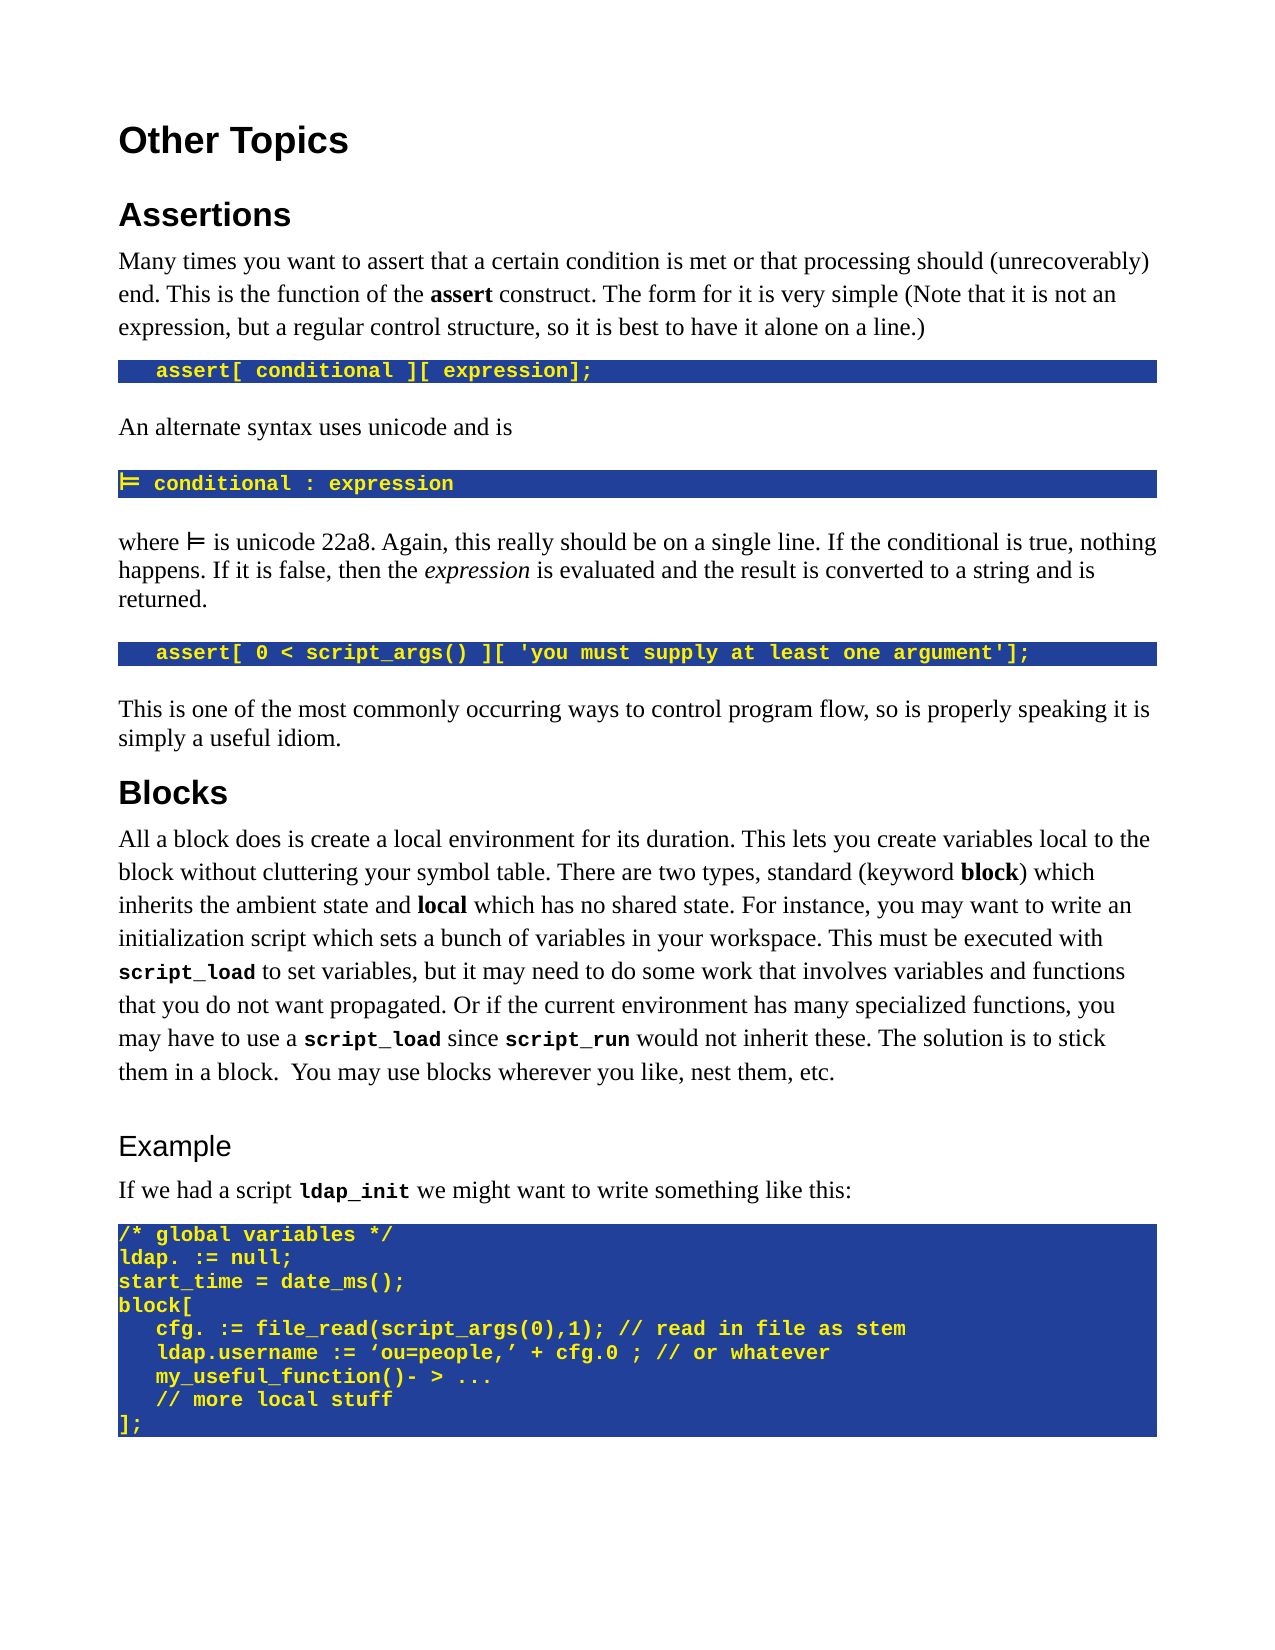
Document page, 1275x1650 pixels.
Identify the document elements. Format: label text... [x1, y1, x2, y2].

text ]; [118, 1413, 1157, 1437]
text assert[ conditional ][ expression]; [118, 360, 1157, 383]
text All a block does is create a local environment for its duration. This lets you create variables local to the block without cluttering your symbol table. There are two types, standard (keyword block) which inherits the ambient state and local which has no shared state. For instance, you may want to write an initialization script which sets a bunch of variables in your workspace. This must be executed with script_load to set variables, but it may need to do some work that involves variables and functions that you do not want propagated. Or if the current environment has many specialized functions, you may have to use a script_load since script_run would not inherit these. The solution is to stick them in a block. You may use blocks wherever you like, nest them, etc. [118, 824, 1157, 1085]
subtitle Example [118, 1129, 1157, 1163]
text start_time = date_ms(); [118, 1271, 1157, 1295]
text block[ [118, 1295, 1157, 1318]
text // more local stuff [118, 1389, 1157, 1413]
text my_useful_function()- > ... [118, 1366, 1157, 1389]
text This is one of the most commonly occurring ways to control program flow, so is properly speaking it is simply a useful idiom. [118, 694, 1157, 752]
text ⊨ conditional : expression [118, 470, 1157, 498]
text cfg. := file_read(script_args(0),1); // read in file as stem [118, 1318, 1157, 1342]
subtitle Other Topics [118, 118, 1157, 162]
text Many times you want to assert that a certain condition is met or that processing should (unrecoverably) end. This is the function of the assert construct. The form for it is very simple (Note that it is not an expression, but a regular control structure, so it is best to have it alone on a line.) [118, 246, 1157, 341]
text assert[ 0 < script_args() ][ 'you must supply at least one argument']; [118, 642, 1157, 666]
text /* global variables */ [118, 1224, 1157, 1247]
text ldap. := null; [118, 1247, 1157, 1271]
text ldap.username := ‘ou=people,’ + cfg.0 ; // or whatever [118, 1342, 1157, 1366]
text where ⊨ is unicode 22a8. Again, this really should be on a single line. If the conditional is true, nothing happens. If it is false, then the expression is evaluated and the result is converted to a string and is returned. [118, 527, 1157, 613]
subtitle Blocks [118, 773, 1157, 811]
subtitle Assertions [118, 195, 1157, 234]
text An alternate syntax uses unicode and is [118, 412, 1157, 441]
text If we had a script ldap_init we might want to write something like this: [118, 1175, 1157, 1205]
